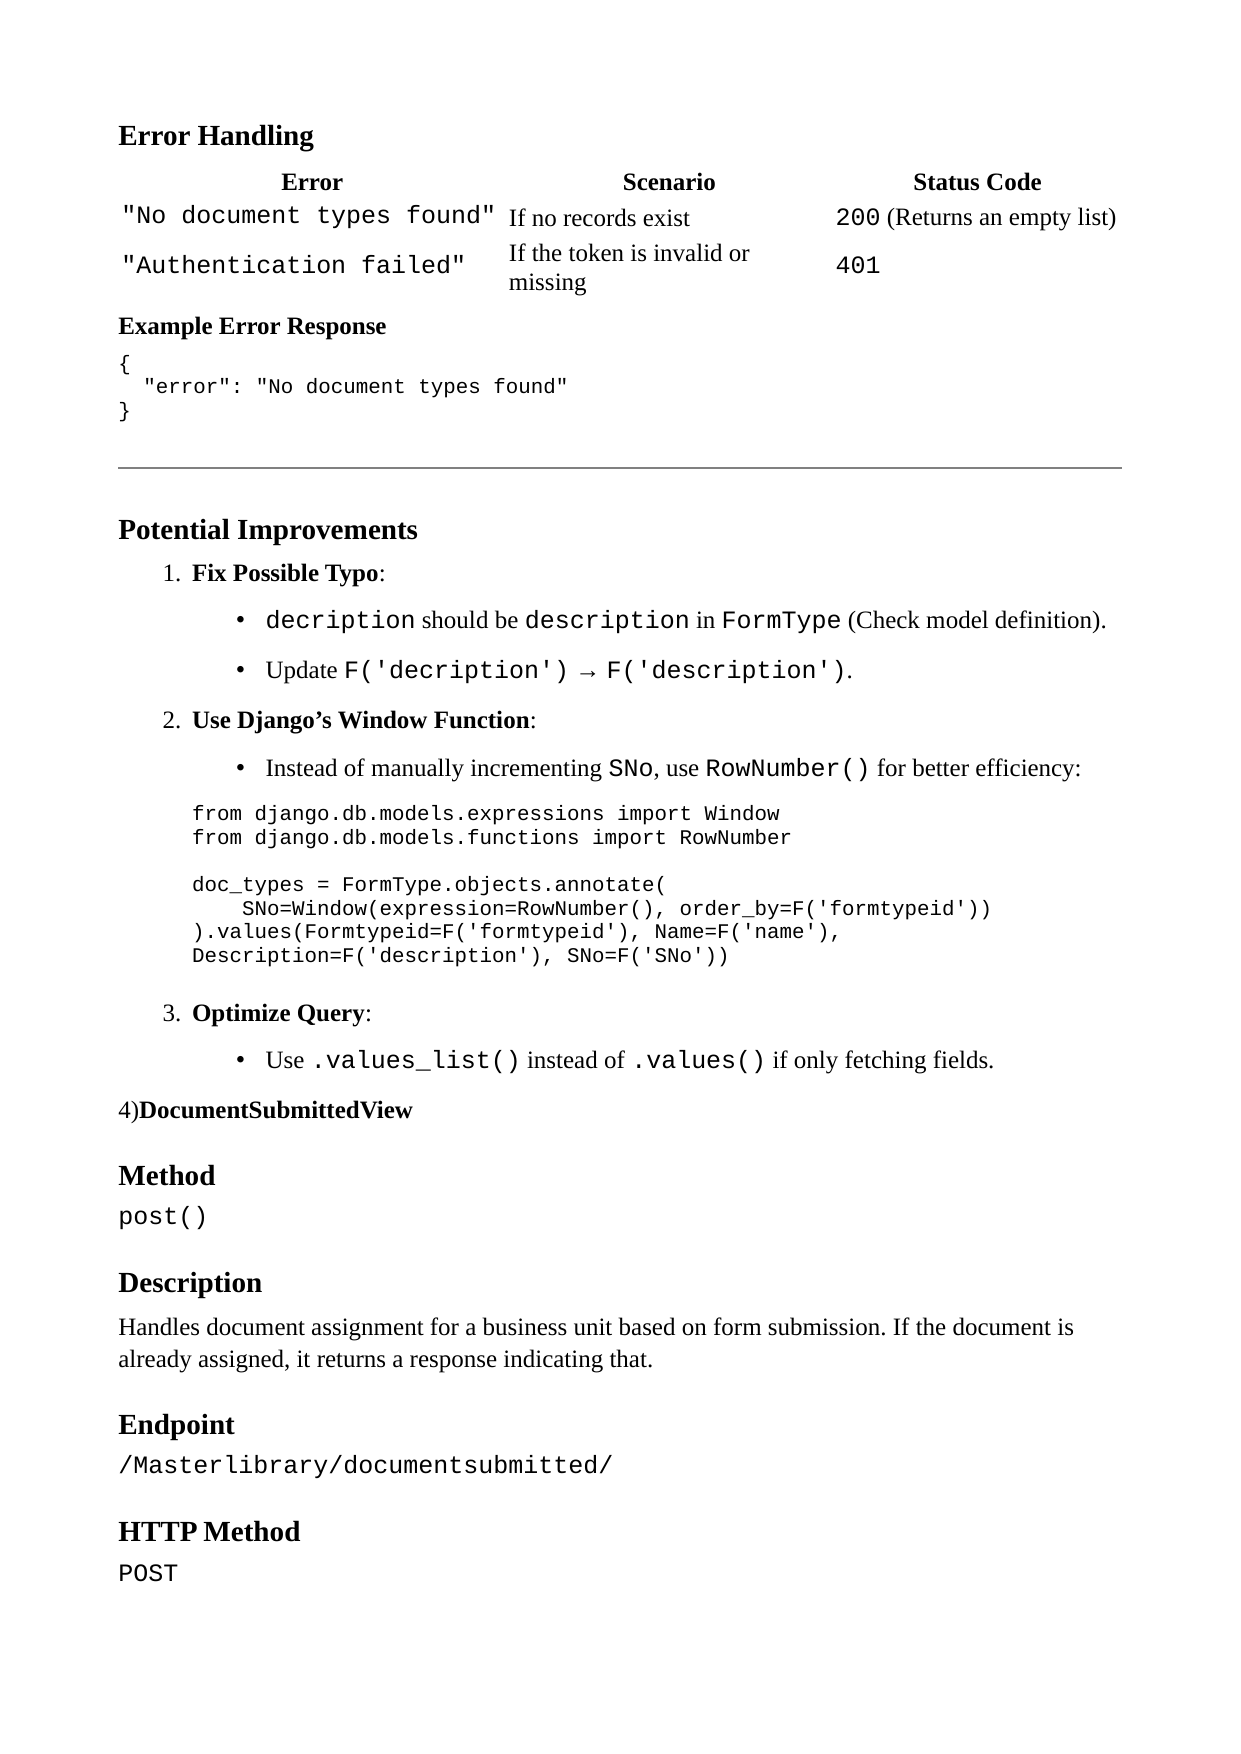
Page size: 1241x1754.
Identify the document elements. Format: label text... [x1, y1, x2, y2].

table_header Error [118, 164, 506, 199]
text Handles document assignment for a business unit based on form submission. If the document is already assigned, it returns a response indicating that. [118, 1312, 1122, 1373]
subtitle HTTP Method [118, 1514, 1122, 1548]
subtitle Error Handling [118, 118, 1122, 152]
list Instead of manually incrementing SNo, use RowNumber() for better efficiency: [236, 753, 1122, 784]
list Update F('decription') → F('description'). [236, 655, 1122, 686]
list from django.db.models.expressions import Window [162, 803, 1122, 827]
list ).values(Formtypeid=F('formtypeid'), Name=F('name'), Description=F('description'), SNo=F('SNo')) [162, 921, 1122, 968]
list decription should be description in FormType (Check model definition). [236, 605, 1122, 636]
list Use Django’s Window Function: [162, 705, 1122, 734]
subtitle Example Error Response [118, 311, 1122, 340]
list Optimize Query: [162, 998, 1122, 1027]
table_cell 200 (Returns an empty list) [833, 199, 1122, 235]
table_header Scenario [506, 164, 832, 199]
table_cell "Authentication failed" [118, 235, 506, 299]
subtitle Description [118, 1266, 1122, 1299]
subtitle Potential Improvements [118, 512, 1122, 545]
table_cell If no records exist [506, 199, 832, 235]
table_cell 401 [833, 235, 1122, 299]
text POST [118, 1561, 1122, 1589]
table_cell "No document types found" [118, 199, 506, 235]
text post() [118, 1204, 1122, 1232]
text "error": "No document types found" [118, 376, 1122, 400]
list doc_types = FormType.objects.annotate( [162, 874, 1122, 898]
table_header Status Code [833, 164, 1122, 199]
text } [118, 400, 1122, 423]
list Use .values_list() instead of .values() if only fetching fields. [236, 1046, 1122, 1076]
subtitle Method [118, 1158, 1122, 1191]
list SNo=Window(expression=RowNumber(), order_by=F('formtypeid')) [162, 898, 1122, 921]
text 4)DocumentSubmittedView [118, 1096, 1122, 1124]
text /Masterlibrary/documentsubmitted/ [118, 1453, 1122, 1481]
table_cell If the token is invalid or missing [506, 235, 832, 299]
text { [118, 352, 1122, 376]
list Fix Possible Typo: [162, 558, 1122, 587]
subtitle Endpoint [118, 1407, 1122, 1440]
list from django.db.models.functions import RowNumber [162, 827, 1122, 850]
